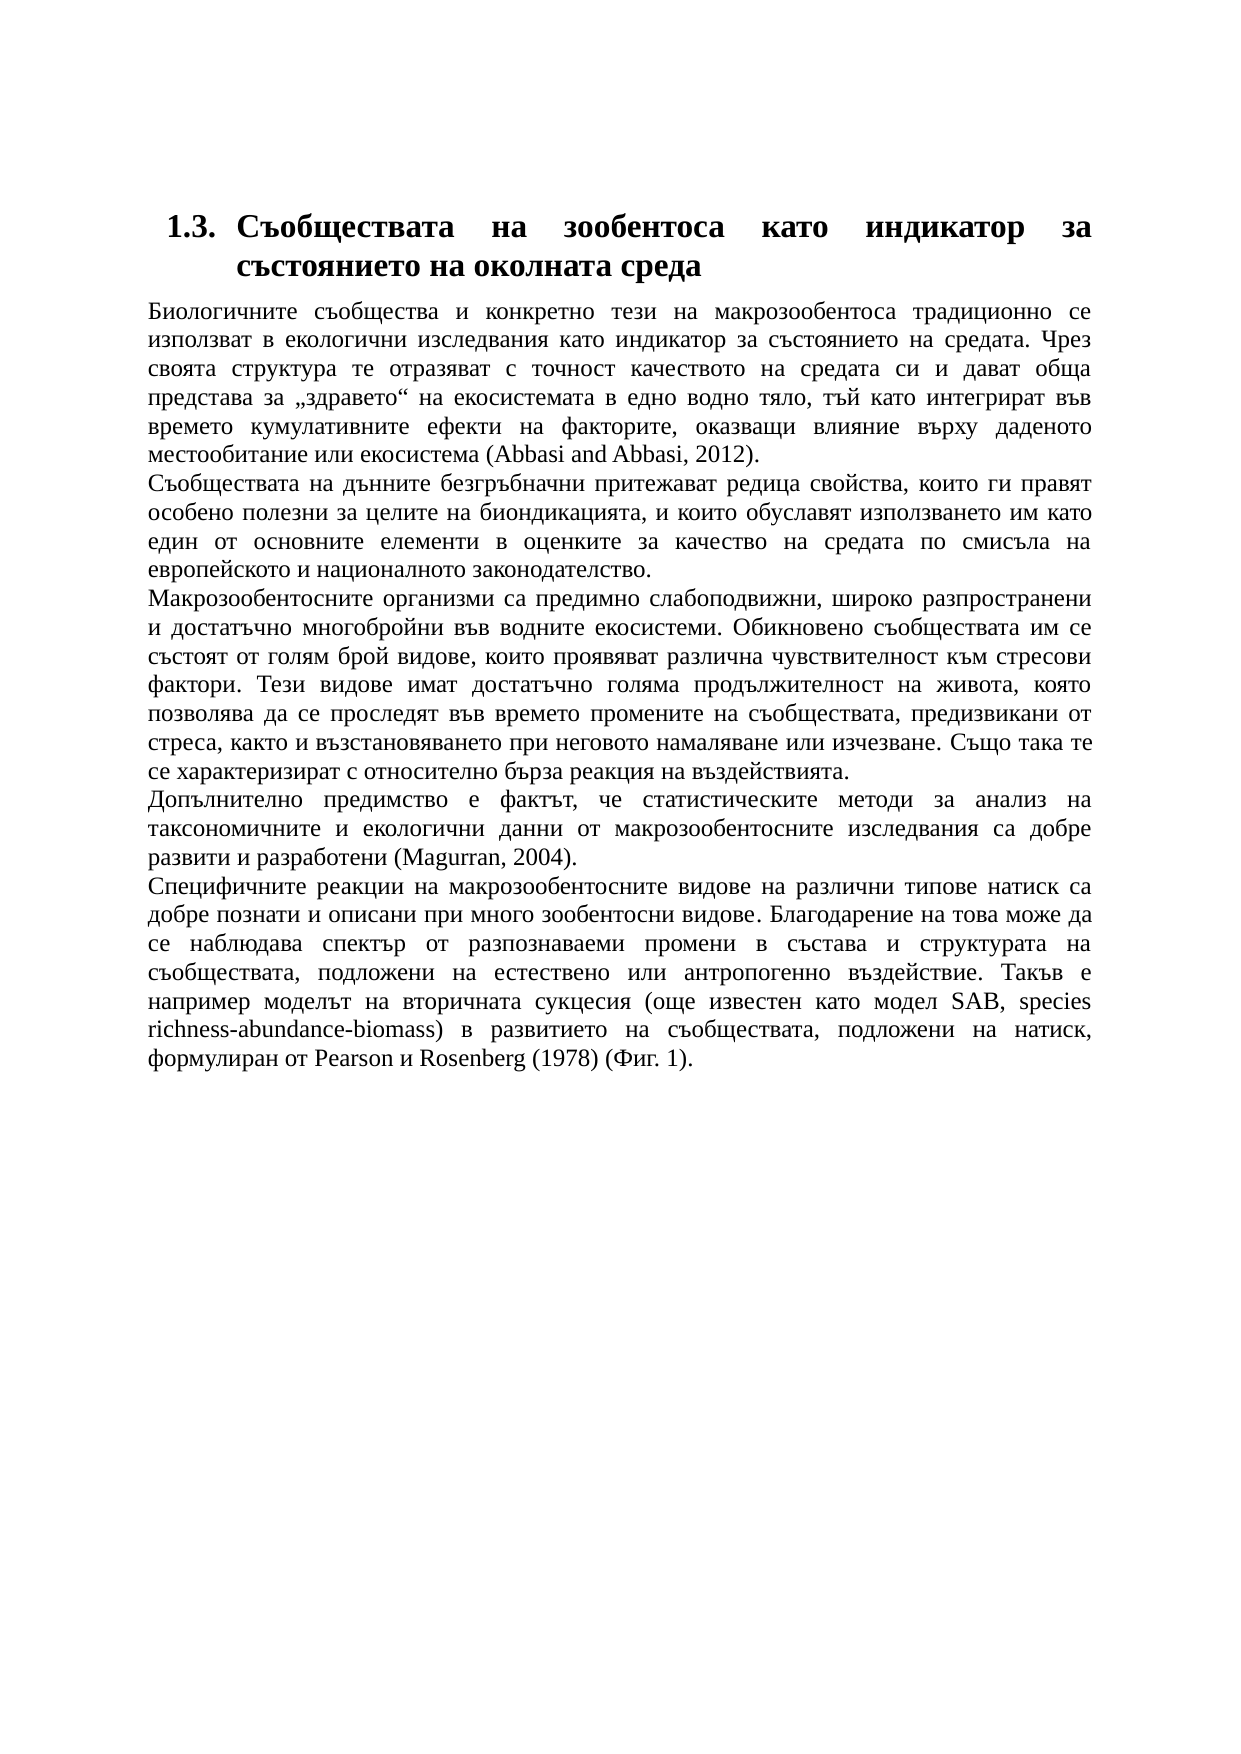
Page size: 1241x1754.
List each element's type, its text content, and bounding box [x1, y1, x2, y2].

text Допълнително предимство е фактът, че статистическите методи за анализ на таксономичните и екологични данни от макрозообентосните изследвания са добре развити и разработени (Magurran, 2004). [148, 784, 1093, 871]
text Съобществата на дънните безгръбначни притежават редица свойства, които ги правят особено полезни за целите на биондикацията, и които обуславят използването им като един от основните елементи в оценките за качество на средата по смисъла на европейското и националното законодателство. [148, 468, 1093, 583]
text Макрозообентосните организми са предимно слабоподвижни, широко разпространени и достатъчно многобройни във водните екосистеми. Обикновено съобществата им се състоят от голям брой видове, които проявяват различна чувствителност към стресови фактори. Тези видове имат достатъчно голяма продължителност на живота, която позволява да се проследят във времето промените на съобществата, предизвикани от стреса, както и възстановяването при неговото намаляване или изчезване. Също така те се характеризират с относително бърза реакция на въздействията. [148, 583, 1093, 784]
text Биологичните съобщества и конкретно тези на макрозообентоса традиционно се използват в екологични изследвания като индикатор за състоянието на средата. Чрез своята структура те отразяват с точност качеството на средата си и дават обща представа за „здравето“ на екосистемата в едно водно тяло, тъй като интегрират във времето кумулативните ефекти на факторите, оказващи влияние върху даденото местообитание или екосистема (Abbasi and Abbasi, 2012). [148, 296, 1093, 468]
text Специфичните реакции на макрозообентосните видове на различни типове натиск са добре познати и описани при много зообентосни видове. Благодарение на това може да се наблюдава спектър от разпознаваеми промени в състава и структурата на съобществата, подложени на естествено или антропогенно въздействие. Такъв е например моделът на вторичната сукцесия (още известен като модел SAB, species richness-abundance-biomass) в развитието на съобществата, подложени на натиск, формулиран от Pearson и Rosenberg (1978) (Фиг. 1). [148, 871, 1093, 1072]
subtitle Съобществата на зообентоса като индикатор за състоянието на околната среда [224, 207, 1093, 283]
